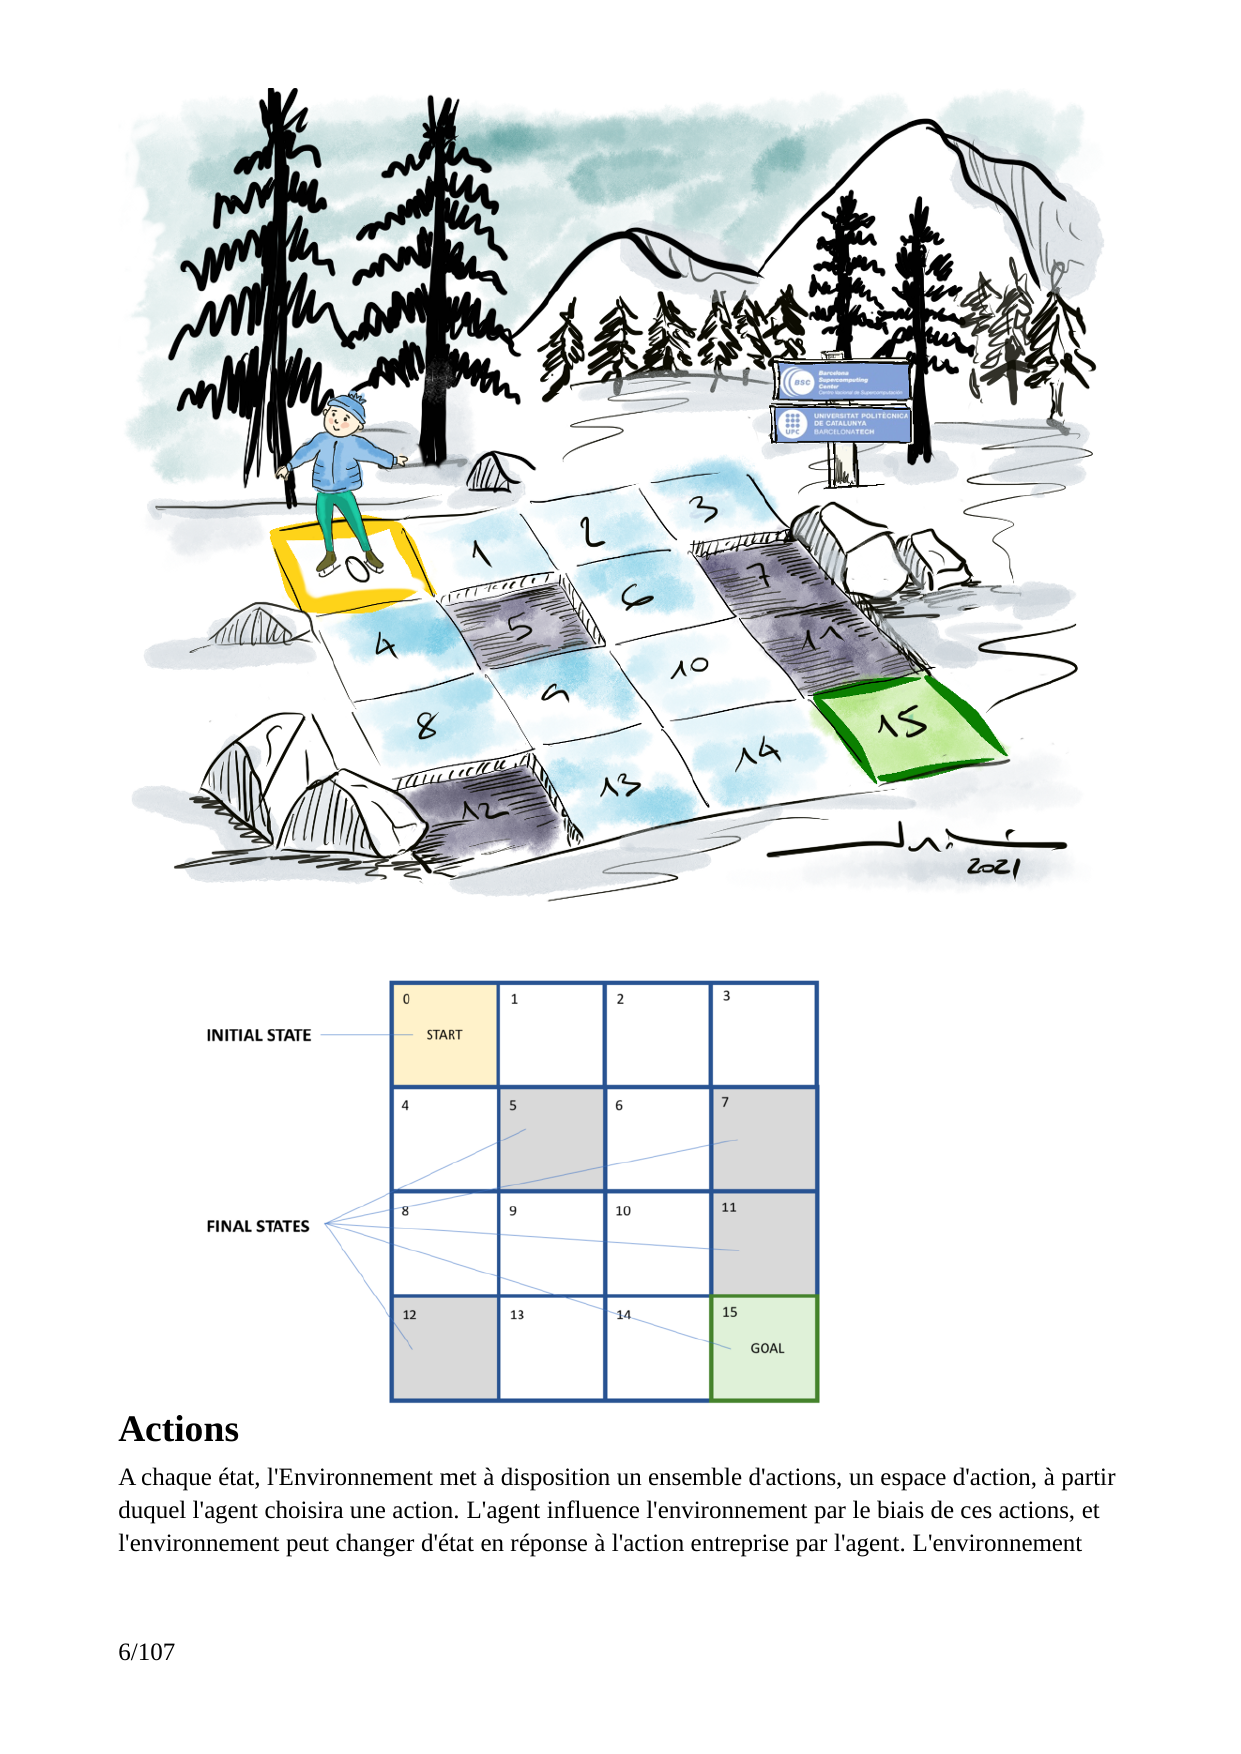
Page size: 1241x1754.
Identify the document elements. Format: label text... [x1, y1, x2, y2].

picture [118, 88, 1123, 904]
picture [118, 963, 1123, 1406]
subtitle Actions [118, 1406, 1122, 1449]
text A chaque état, l'Environnement met à disposition un ensemble d'actions, un espace d'action, à partir duquel l'agent choisira une action. L'agent influence l'environnement par le biais de ces actions, et l'environnement peut changer d'état en réponse à l'action entreprise par l'agent. L'environnement [118, 1461, 1122, 1557]
